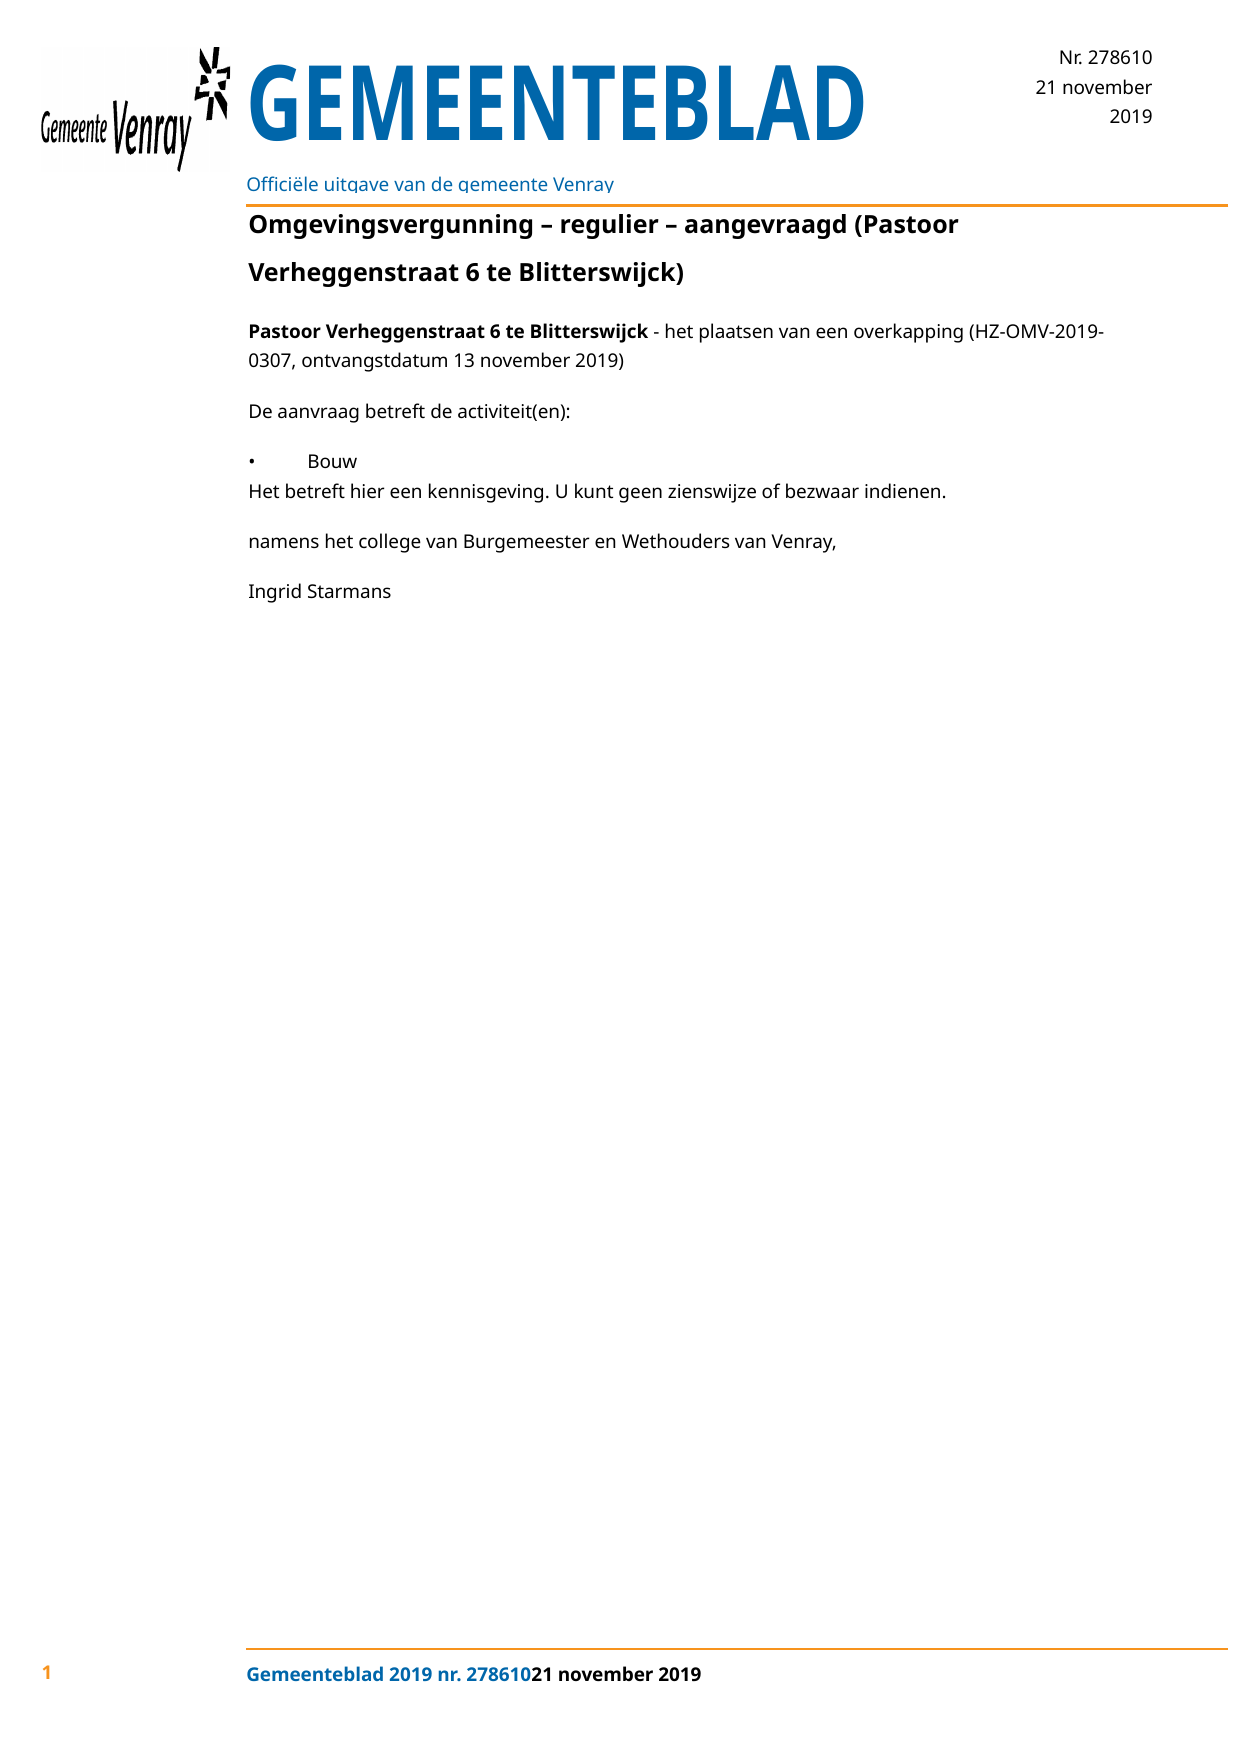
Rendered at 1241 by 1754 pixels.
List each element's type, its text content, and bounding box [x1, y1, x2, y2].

text namens het college van Burgemeester en Wethouders van Venray, [248, 528, 1152, 554]
text Omgevingsvergunning – regulier – aangevraagd (Pastoor Verheggenstraat 6 te Blitterswijck) [248, 207, 1152, 288]
text Pastoor Verheggenstraat 6 te Blitterswijck - het plaatsen van een overkapping (HZ-OMV-2019-0307, ontvangstdatum 13 november 2019) [248, 318, 1152, 373]
picture [41, 47, 231, 172]
list Bouw [248, 448, 1152, 474]
text Het betreft hier een kennisgeving. U kunt geen zienswijze of bezwaar indienen. [248, 478, 1152, 504]
text Ingrid Starmans [248, 579, 1152, 604]
text De aanvraag betreft de activiteit(en): [248, 398, 1152, 424]
